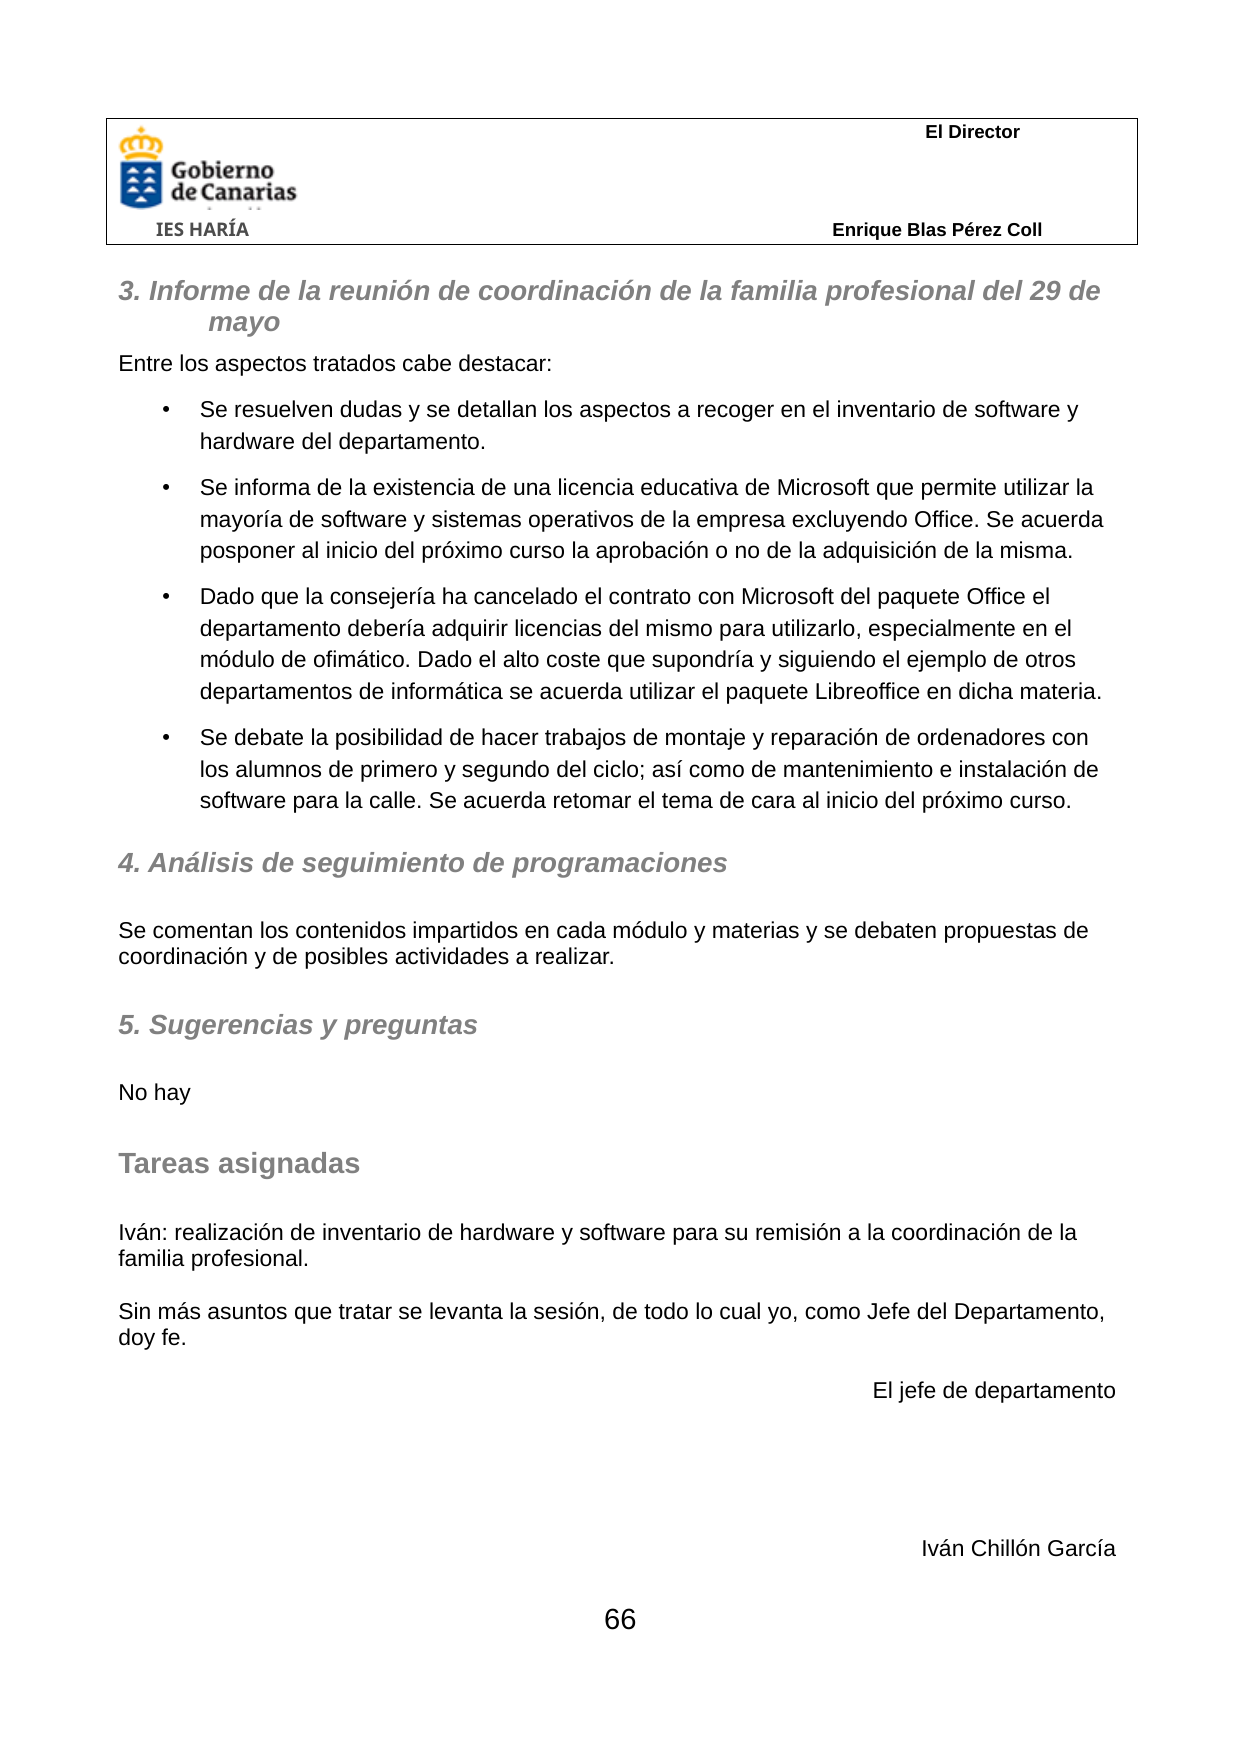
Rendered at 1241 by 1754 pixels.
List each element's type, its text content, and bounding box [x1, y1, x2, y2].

text No hay [118, 1079, 1122, 1105]
text Sin más asuntos que tratar se levanta la sesión, de todo lo cual yo, como Jefe del Departamento, doy fe. [118, 1298, 1122, 1350]
text El jefe de departamento [118, 1377, 1122, 1403]
text Entre los aspectos tratados cabe destacar: [118, 350, 1122, 377]
list Se informa de la existencia de una licencia educativa de Microsoft que permite utilizar la mayoría de software y sistemas operativos de la empresa excluyendo Office. Se acuerda posponer al inicio del próximo curso la aprobación o no de la adquisición de la misma. [162, 474, 1122, 563]
subtitle 3. Informe de la reunión de coordinación de la familia profesional del 29 de mayo [118, 274, 1122, 338]
text Iván Chillón García [118, 1535, 1122, 1561]
text Iván: realización de inventario de hardware y software para su remisión a la coordinación de la familia profesional. [118, 1219, 1122, 1271]
list Se resuelven dudas y se detallan los aspectos a recoger en el inventario de software y hardware del departamento. [162, 396, 1122, 454]
text Se comentan los contenidos impartidos en cada módulo y materias y se debaten propuestas de coordinación y de posibles actividades a realizar. [118, 917, 1122, 969]
subtitle 4. Análisis de seguimiento de programaciones [118, 846, 1122, 878]
subtitle Tareas asignadas [118, 1146, 1122, 1180]
list Dado que la consejería ha cancelado el contrato con Microsoft del paquete Office el departamento debería adquirir licencias del mismo para utilizarlo, especialmente en el módulo de ofimático. Dado el alto coste que supondría y siguiendo el ejemplo de otros departamentos de informática se acuerda utilizar el paquete Libreoffice en dicha materia. [162, 583, 1122, 704]
list Se debate la posibilidad de hacer trabajos de montaje y reparación de ordenadores con los alumnos de primero y segundo del ciclo; así como de mantenimiento e instalación de software para la calle. Se acuerda retomar el tema de cara al inicio del próximo curso. [162, 724, 1122, 814]
picture [115, 123, 300, 210]
subtitle 5. Sugerencias y preguntas [118, 1008, 1122, 1040]
